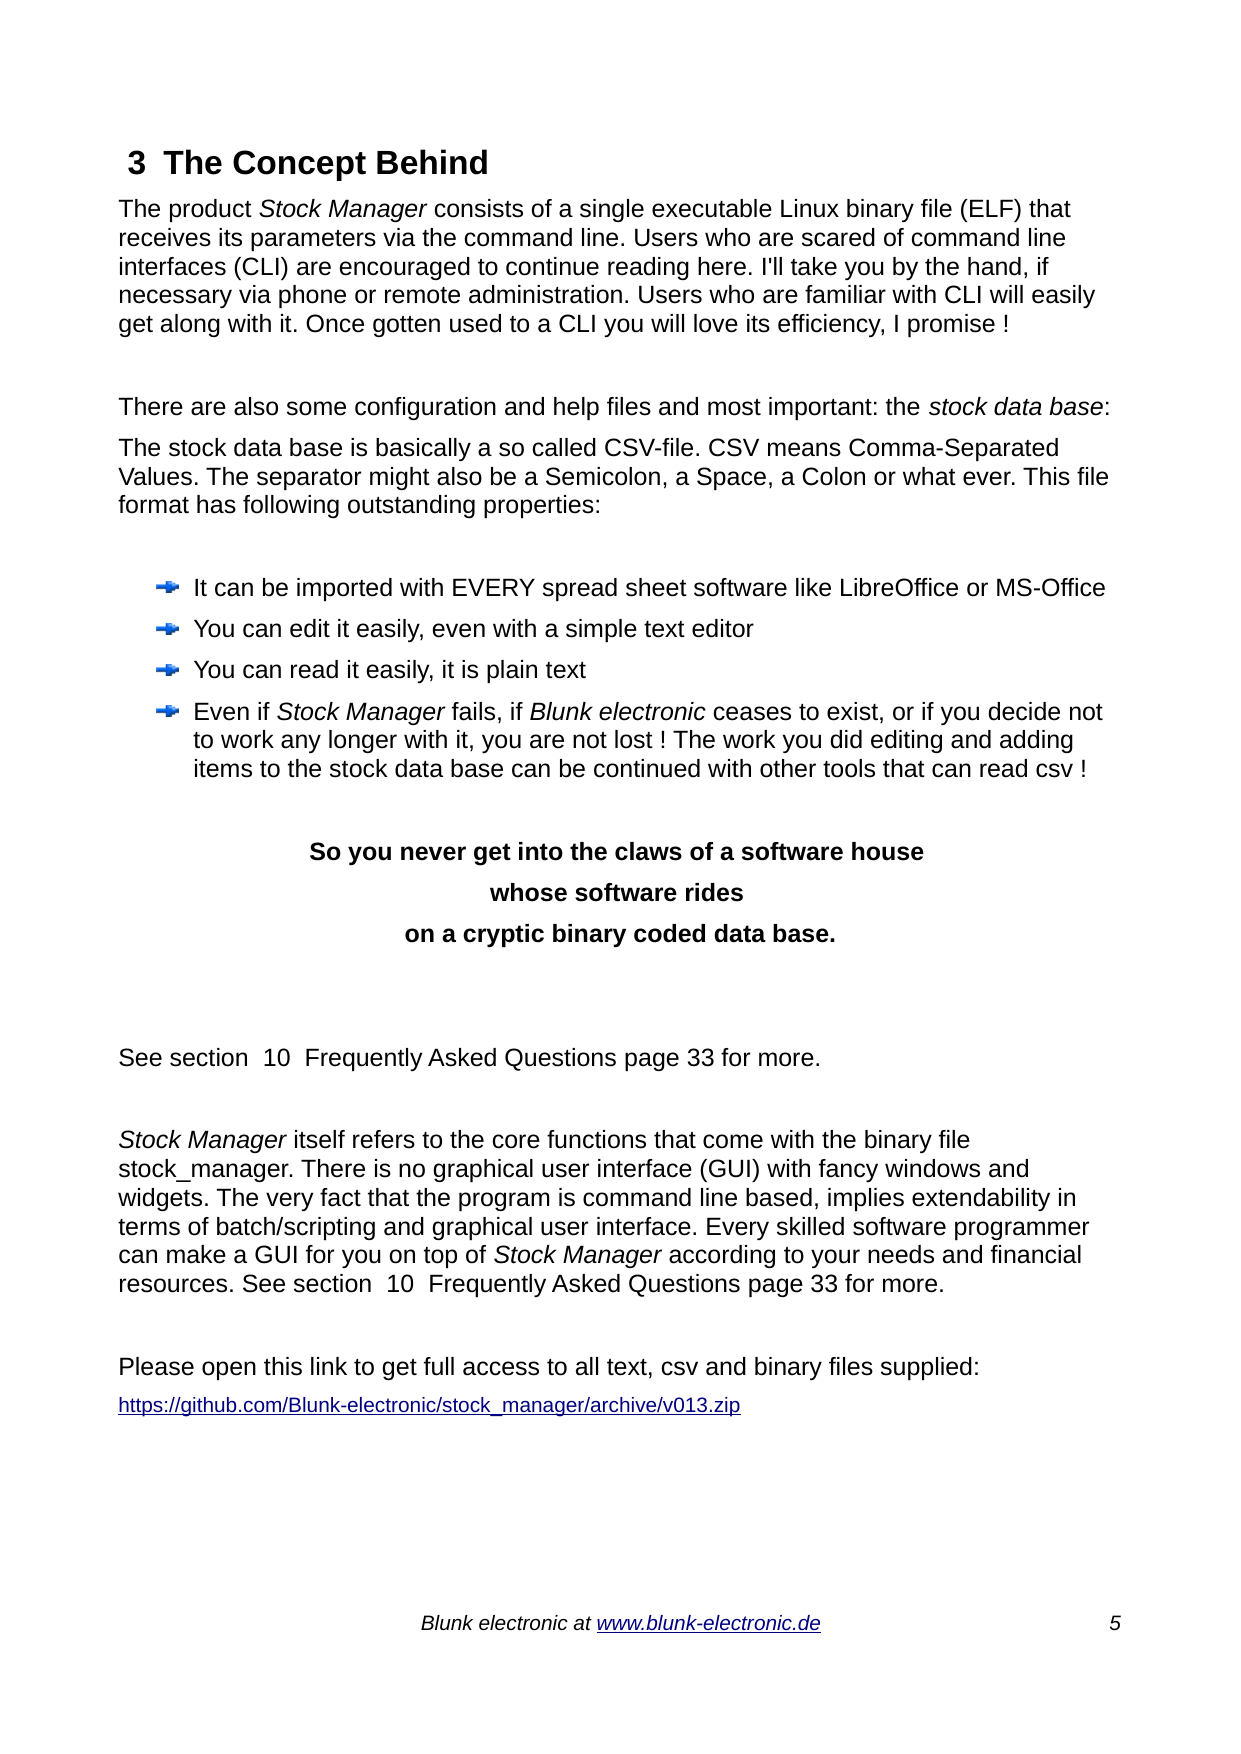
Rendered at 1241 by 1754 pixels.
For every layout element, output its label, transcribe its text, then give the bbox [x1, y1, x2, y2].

text The product Stock Manager consists of a single executable Linux binary file (ELF) that receives its parameters via the command line. Users who are scared of command line interfaces (CLI) are encouraged to continue reading here. I'll take you by the hand, if necessary via phone or remote administration. Users who are familiar with CLI will easily get along with it. Once gotten used to a CLI you will love its efficiency, I promise ! [118, 194, 1123, 338]
text See section 10 Frequently Asked Questions page 34 for more. [118, 1043, 1123, 1072]
text Please open this link to get full access to all text, csv and binary files supplied: [118, 1352, 1123, 1381]
picture [156, 623, 179, 635]
text on a cryptic binary coded data base. [118, 919, 1123, 948]
text https://github.com/Blunk-electronic/stock_manager/archive/v013.zip [118, 1393, 1123, 1417]
text So you never get into the claws of a software house [118, 837, 1123, 866]
picture [156, 664, 179, 676]
picture [156, 581, 179, 593]
list It can be imported with EVERY spread sheet software like LibreOffice or MS-Office [156, 573, 1123, 602]
list You can edit it easily, even with a simple text editor [156, 614, 1123, 643]
list Even if Stock Manager fails, if Blunk electronic ceases to exist, or if you decide not to work any longer with it, you are not lost ! The work you did editing and adding items to the stock data base can be continued with other tools that can read csv ! [156, 697, 1123, 783]
subtitle The Concept Behind [118, 143, 1123, 182]
picture [156, 705, 179, 717]
text The stock data base is basically a so called CSV-file. CSV means Comma-Separated Values. The separator might also be a Semicolon, a Space, a Colon or what ever. This file format has following outstanding properties: [118, 433, 1123, 519]
text Stock Manager itself refers to the core functions that come with the binary file stock_manager. There is no graphical user interface (GUI) with fancy windows and widgets. The very fact that the program is command line based, implies extendability in terms of batch/scripting and graphical user interface. Every skilled software programmer can make a GUI for you on top of Stock Manager according to your needs and financial resources. See section 10 Frequently Asked Questions page 34 for more. [118, 1126, 1123, 1298]
text whose software rides [118, 878, 1123, 907]
text There are also some configuration and help files and most important: the stock data base: [118, 392, 1123, 421]
list You can read it easily, it is plain text [156, 656, 1123, 684]
